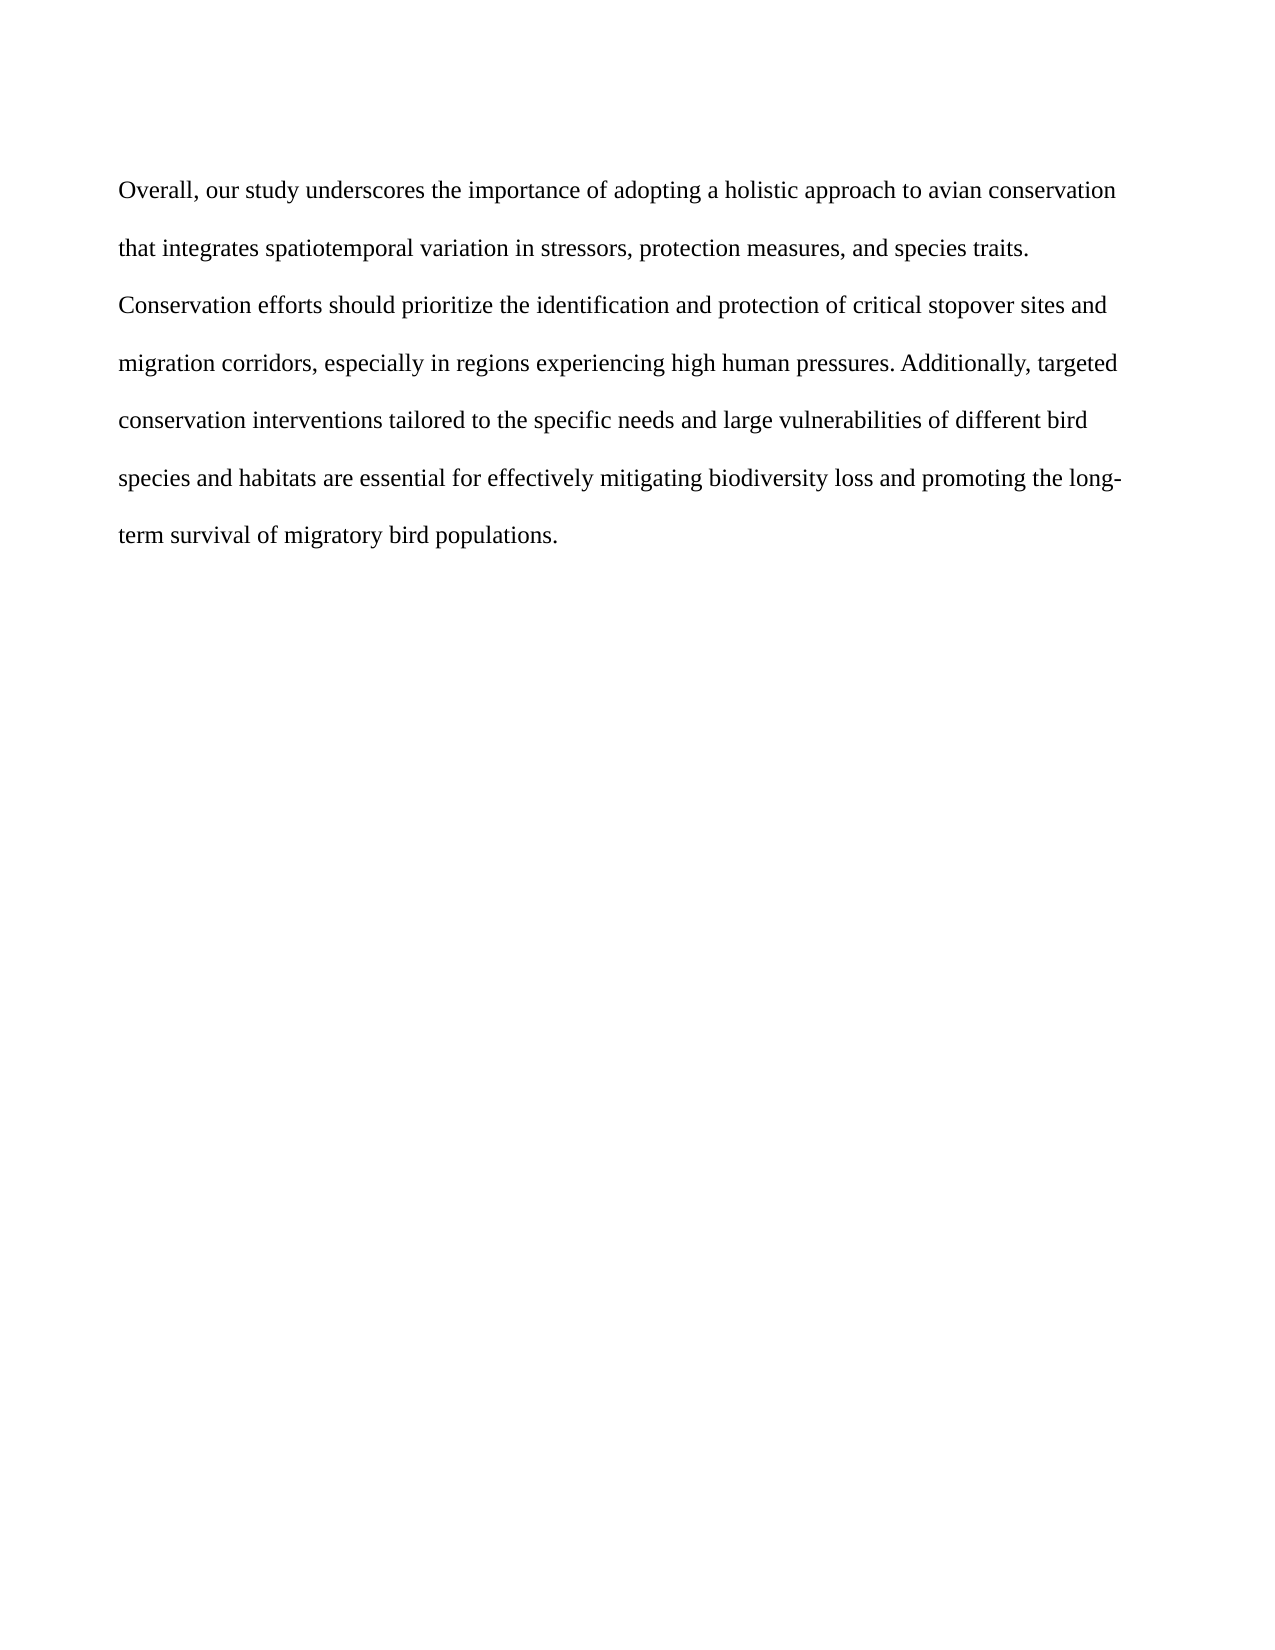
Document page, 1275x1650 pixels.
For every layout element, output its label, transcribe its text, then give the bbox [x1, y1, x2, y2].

text Overall, our study underscores the importance of adopting a holistic approach to avian conservation that integrates spatiotemporal variation in stressors, protection measures, and species traits. Conservation efforts should prioritize the identification and protection of critical stopover sites and migration corridors, especially in regions experiencing high human pressures. Additionally, targeted conservation interventions tailored to the specific needs and large vulnerabilities of different bird species and habitats are essential for effectively mitigating biodiversity loss and promoting the long-term survival of migratory bird populations. [118, 176, 1157, 549]
